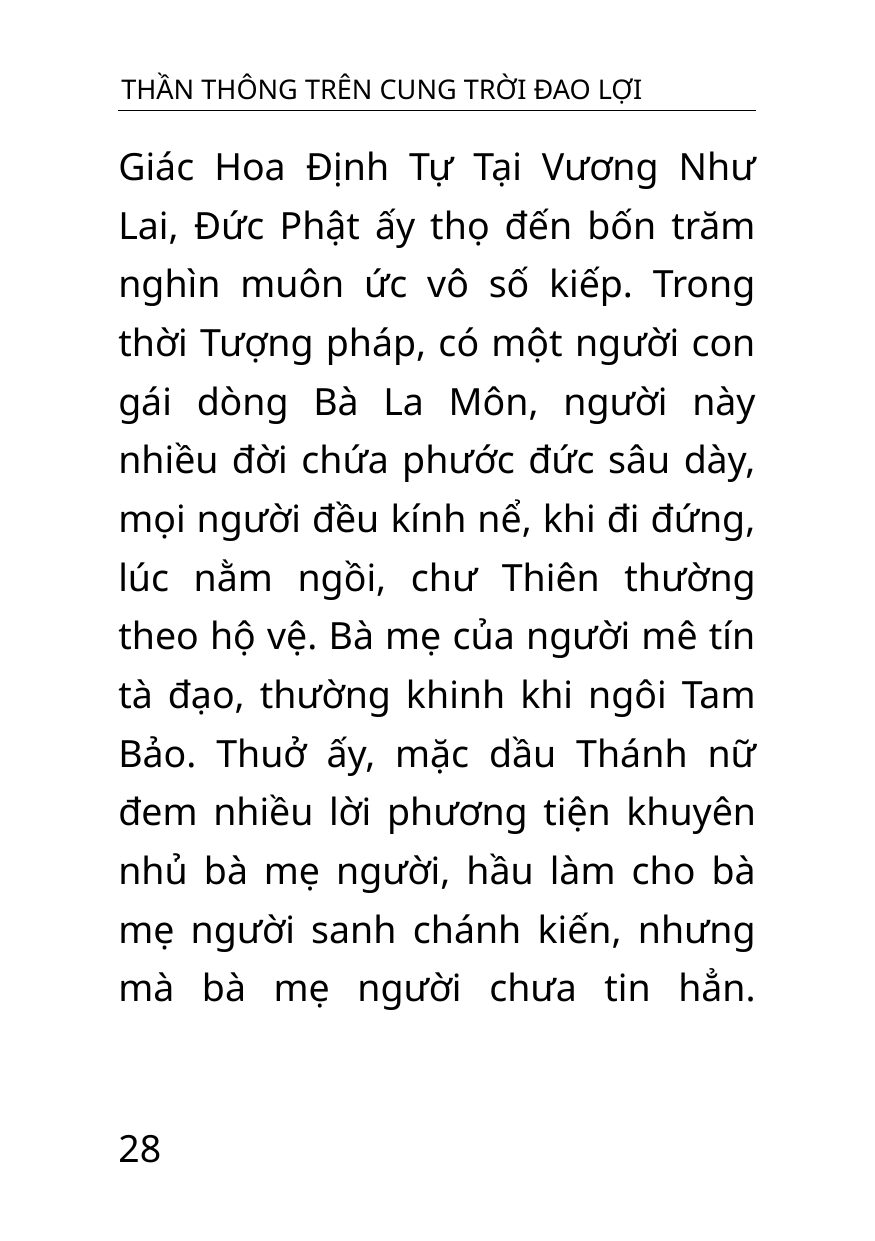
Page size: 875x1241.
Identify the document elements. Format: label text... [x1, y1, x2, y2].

text Giác Hoa Định Tự Tại Vương Như Lai, Đức Phật ấy thọ đến bốn trăm nghìn muôn ức vô số kiếp. Trong thời Tượng pháp, có một người con gái dòng Bà La Môn, người này nhiều đời chứa phước đức sâu dày, mọi người đều kính nể, khi đi đứng, lúc nằm ngồi, chư Thiên thường theo hộ vệ. Bà mẹ của người mê tín tà đạo, thường khinh khi ngôi Tam Bảo. Thuở ấy, mặc dầu Thánh nữ đem nhiều lời phương tiện khuyên nhủ bà mẹ người, hầu làm cho bà mẹ người sanh chánh kiến, nhưng mà bà mẹ người chưa tin hẳn. [118, 141, 756, 1013]
